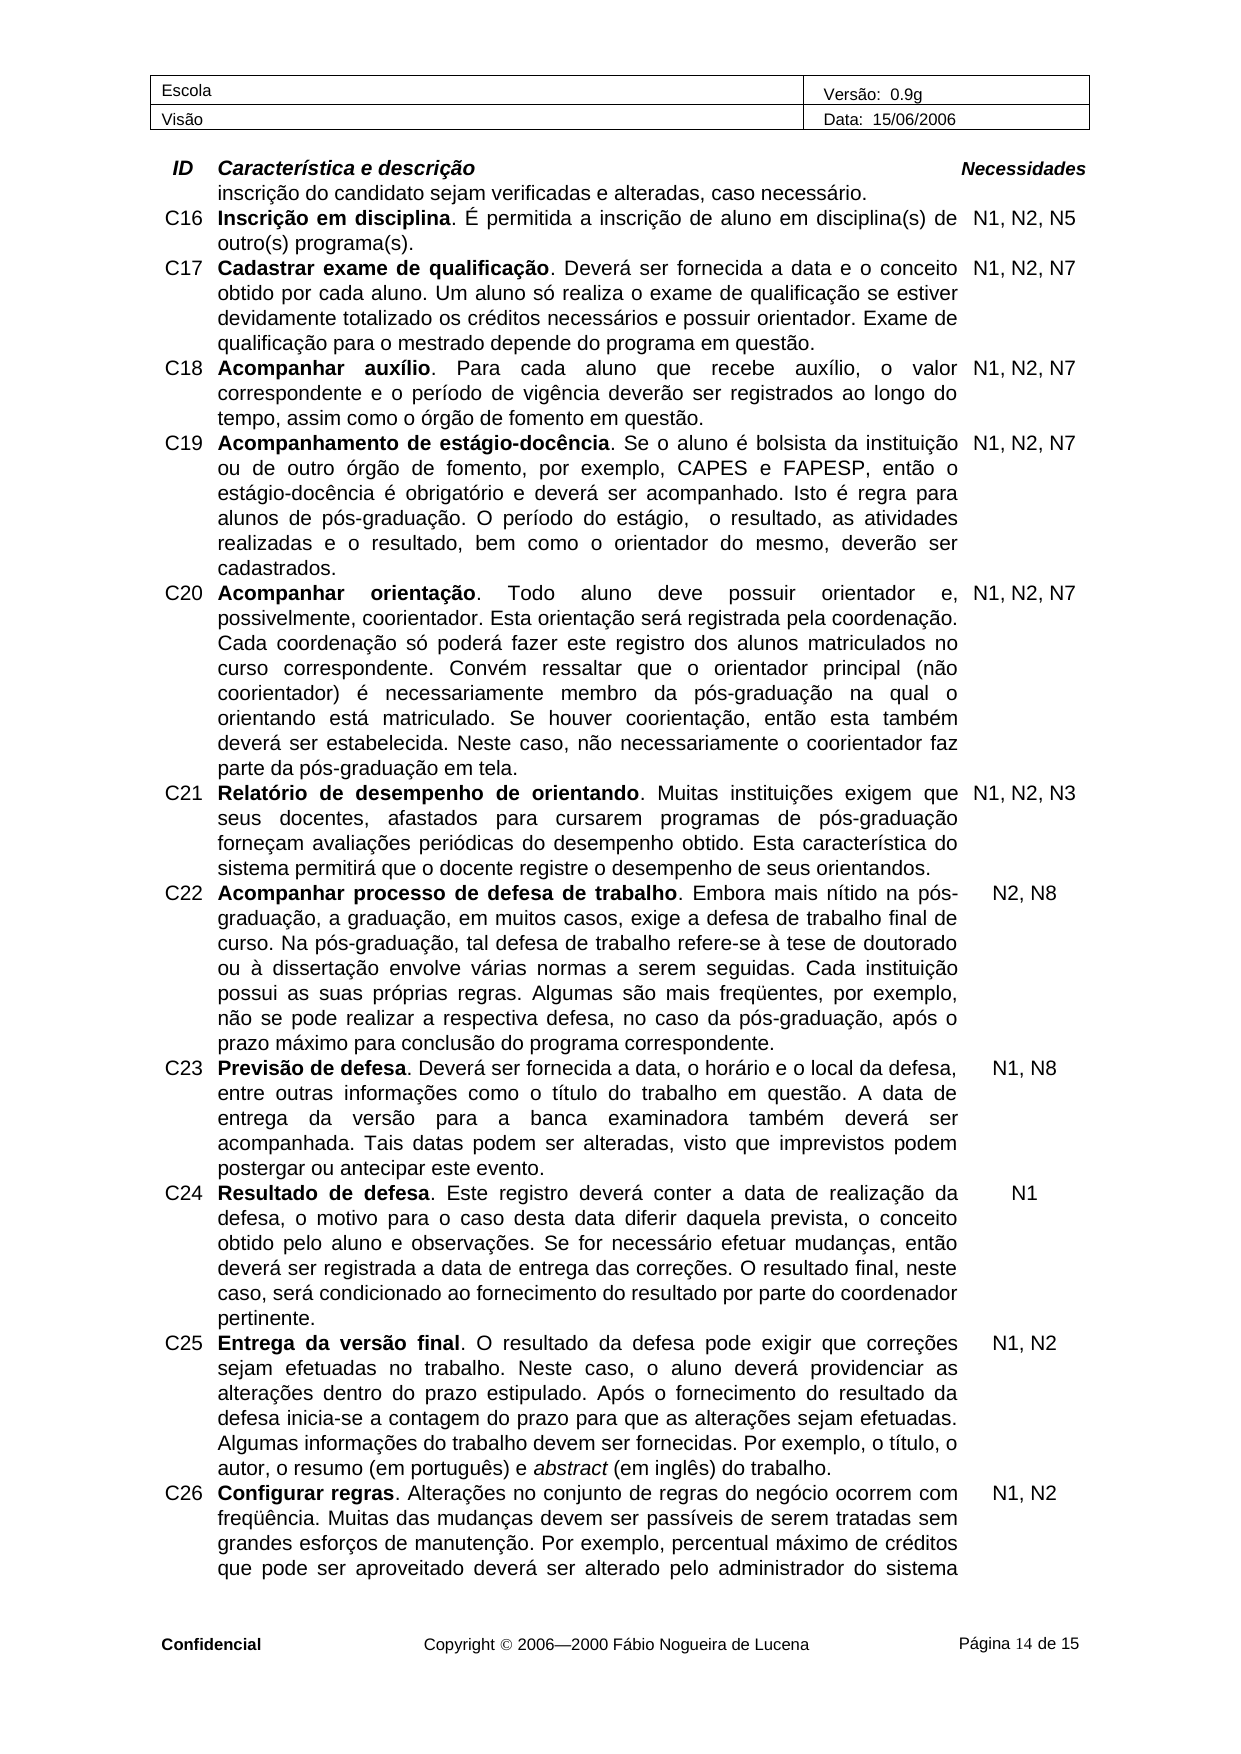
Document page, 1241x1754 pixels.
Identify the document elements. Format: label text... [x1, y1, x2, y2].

table_cell Entrega da versão final. O resultado da defesa pode exigir que correções sejam efetuadas no trabalho. Neste caso, o aluno deverá providenciar as alterações dentro do prazo estipulado. Após o fornecimento do resultado da defesa inicia-se a contagem do prazo para que as alterações sejam efetuadas. Algumas informações do trabalho devem ser fornecidas. Por exemplo, o título, o autor, o resumo (em português) e abstract (em inglês) do trabalho. [217, 1329, 959, 1479]
table_cell N1, N2 [959, 1329, 1090, 1479]
table_cell C17 [150, 254, 217, 354]
table_cell Cadastrar exame de qualificação. Deverá ser fornecida a data e o conceito obtido por cada aluno. Um aluno só realiza o exame de qualificação se estiver devidamente totalizado os créditos necessários e possuir orientador. Exame de qualificação para o mestrado depende do programa em questão. [217, 254, 959, 354]
table_cell C23 [150, 1054, 217, 1179]
table_cell Relatório de desempenho de orientando. Muitas instituições exigem que seus docentes, afastados para cursarem programas de pós-graduação forneçam avaliações periódicas do desempenho obtido. Esta característica do sistema permitirá que o docente registre o desempenho de seus orientandos. [217, 779, 959, 879]
table_cell N1, N2, N7 [959, 579, 1090, 779]
table_cell C19 [150, 429, 217, 579]
table_cell [959, 179, 1090, 204]
table_cell Resultado de defesa. Este registro deverá conter a data de realização da defesa, o motivo para o caso desta data diferir daquela prevista, o conceito obtido pelo aluno e observações. Se for necessário efetuar mudanças, então deverá ser registrada a data de entrega das correções. O resultado final, neste caso, será condicionado ao fornecimento do resultado por parte do coordenador pertinente. [217, 1179, 959, 1329]
table_cell inscrição do candidato sejam verificadas e alteradas, caso necessário. [217, 179, 959, 204]
table_cell N1, N2, N7 [959, 354, 1090, 429]
table_cell Acompanhar auxílio. Para cada aluno que recebe auxílio, o valor correspondente e o período de vigência deverão ser registrados ao longo do tempo, assim como o órgão de fomento em questão. [217, 354, 959, 429]
table_cell C18 [150, 354, 217, 429]
table_cell Configurar regras. Alterações no conjunto de regras do negócio ocorrem com freqüência. Muitas das mudanças devem ser passíveis de serem tratadas sem grandes esforços de manutenção. Por exemplo, percentual máximo de créditos que pode ser aproveitado deverá ser alterado pelo administrador do sistema [217, 1479, 959, 1579]
table_cell Acompanhamento de estágio-docência. Se o aluno é bolsista da instituição ou de outro órgão de fomento, por exemplo, CAPES e FAPESP, então o estágio-docência é obrigatório e deverá ser acompanhado. Isto é regra para alunos de pós-graduação. O período do estágio, o resultado, as atividades realizadas e o resultado, bem como o orientador do mesmo, deverão ser cadastrados. [217, 429, 959, 579]
table_cell N1, N2, N7 [959, 254, 1090, 354]
table_header Necessidades [959, 154, 1090, 179]
table_cell N1, N8 [959, 1054, 1090, 1179]
table_header ID [150, 154, 217, 179]
table_cell N1, N2, N3 [959, 779, 1090, 879]
table_cell C22 [150, 879, 217, 1054]
table_cell C16 [150, 204, 217, 254]
table_cell Acompanhar orientação. Todo aluno deve possuir orientador e, possivelmente, coorientador. Esta orientação será registrada pela coordenação. Cada coordenação só poderá fazer este registro dos alunos matriculados no curso correspondente. Convém ressaltar que o orientador principal (não coorientador) é necessariamente membro da pós-graduação na qual o orientando está matriculado. Se houver coorientação, então esta também deverá ser estabelecida. Neste caso, não necessariamente o coorientador faz parte da pós-graduação em tela. [217, 579, 959, 779]
table_cell Inscrição em disciplina. É permitida a inscrição de aluno em disciplina(s) de outro(s) programa(s). [217, 204, 959, 254]
table_cell C25 [150, 1329, 217, 1479]
table_cell C21 [150, 779, 217, 879]
table_cell N1, N2, N7 [959, 429, 1090, 579]
table_cell Previsão de defesa. Deverá ser fornecida a data, o horário e o local da defesa, entre outras informações como o título do trabalho em questão. A data de entrega da versão para a banca examinadora também deverá ser acompanhada. Tais datas podem ser alteradas, visto que imprevistos podem postergar ou antecipar este evento. [217, 1054, 959, 1179]
table_cell N2, N8 [959, 879, 1090, 1054]
table_cell C26 [150, 1479, 217, 1579]
table_cell C24 [150, 1179, 217, 1329]
table_cell N1 [959, 1179, 1090, 1329]
table_cell C20 [150, 579, 217, 779]
table_cell [150, 179, 217, 204]
table_cell N1, N2 [959, 1479, 1090, 1579]
table_cell Acompanhar processo de defesa de trabalho. Embora mais nítido na pós-graduação, a graduação, em muitos casos, exige a defesa de trabalho final de curso. Na pós-graduação, tal defesa de trabalho refere-se à tese de doutorado ou à dissertação envolve várias normas a serem seguidas. Cada instituição possui as suas próprias regras. Algumas são mais freqüentes, por exemplo, não se pode realizar a respectiva defesa, no caso da pós-graduação, após o prazo máximo para conclusão do programa correspondente. [217, 879, 959, 1054]
table_header Característica e descrição [217, 154, 959, 179]
table_cell N1, N2, N5 [959, 204, 1090, 254]
